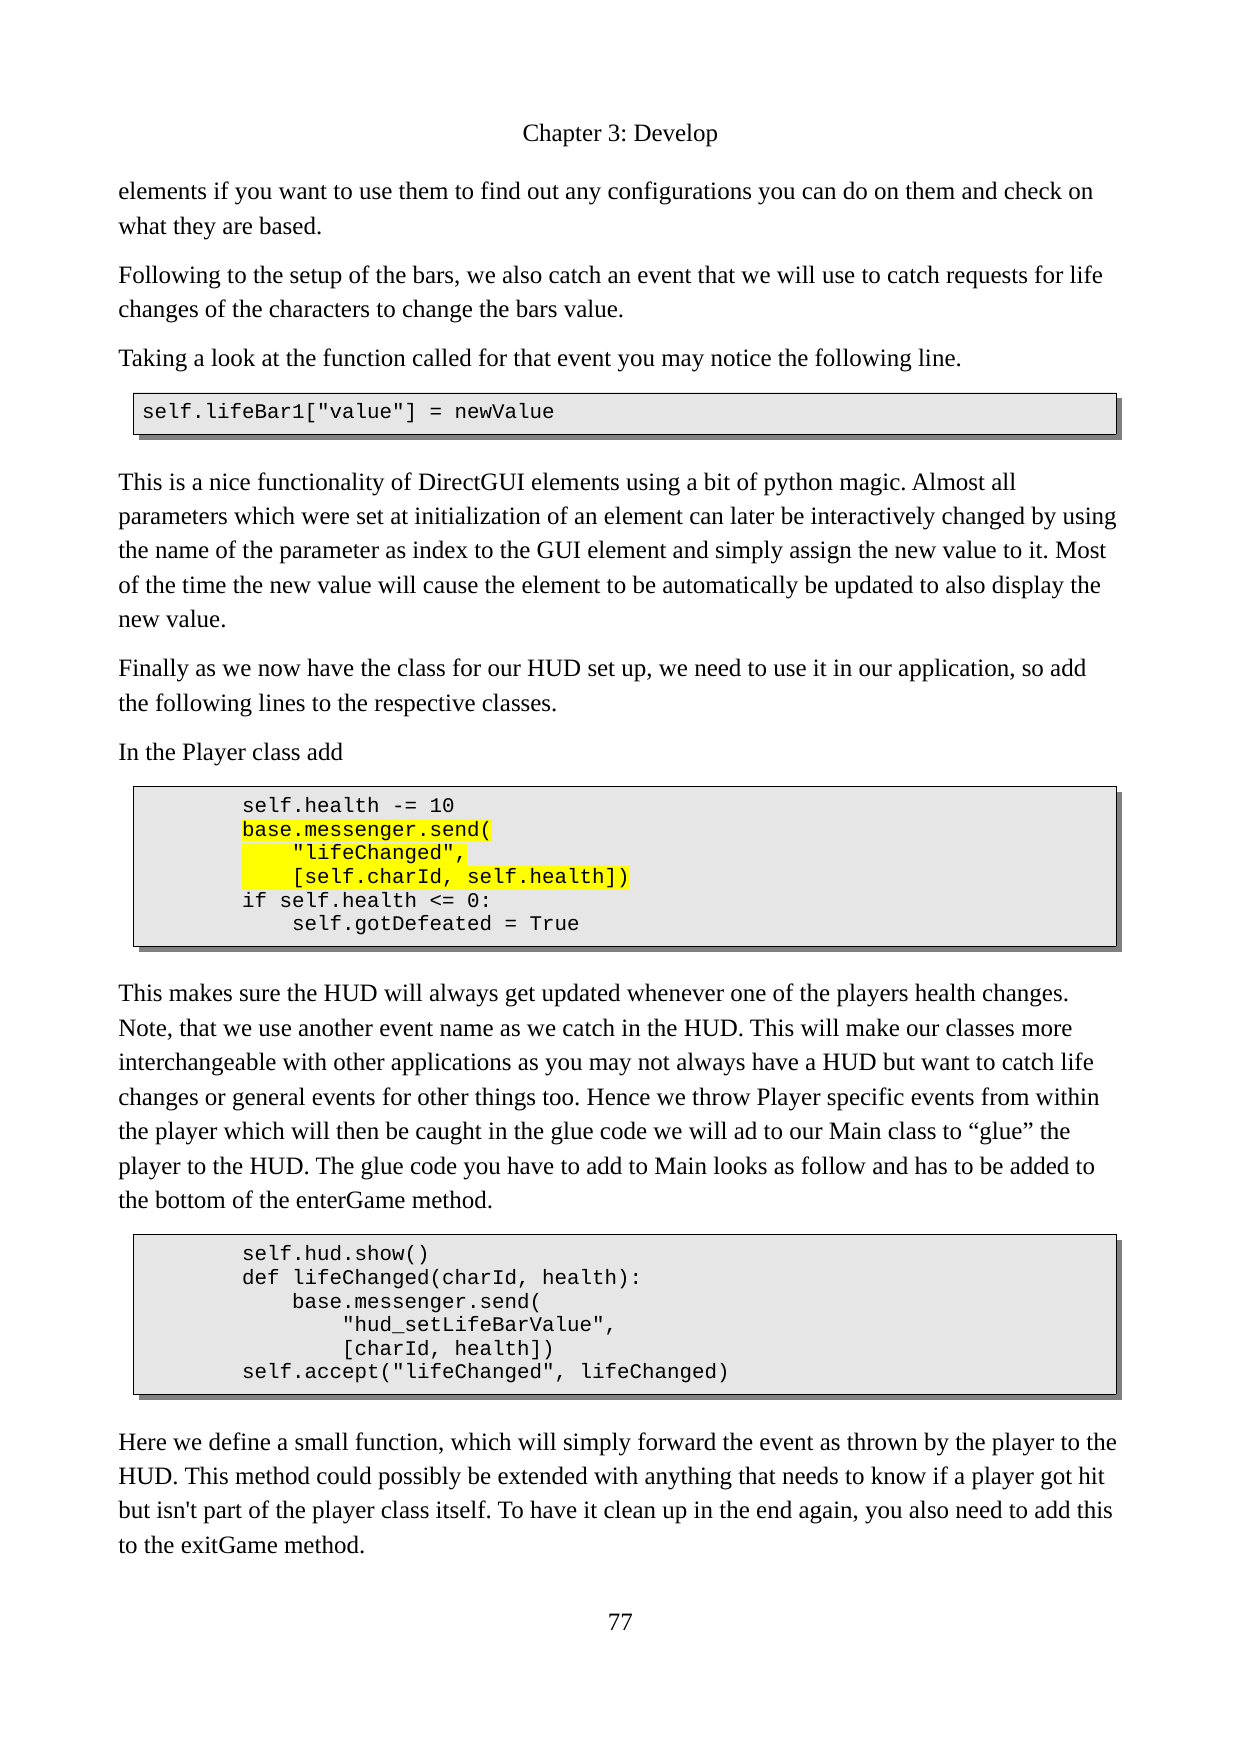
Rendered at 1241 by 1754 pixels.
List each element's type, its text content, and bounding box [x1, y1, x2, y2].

text This makes sure the HUD will always get updated whenever one of the players health changes. Note, that we use another event name as we catch in the HUD. This will make our classes more interchangeable with other applications as you may not always have a HUD but want to catch life changes or general events for other things too. Hence we throw Player specific events from within the player which will then be caught in the glue code we will ad to our Main class to “glue” the player to the HUD. The glue code you have to add to Main looks as follow and has to be added to the bottom of the enterGame method. [118, 978, 1122, 1214]
text Finally as we now have the class for our HUD set up, we need to use it in our application, so add the following lines to the respective classes. [118, 653, 1122, 717]
text base.messenger.send( [134, 1282, 1116, 1305]
text if self.health <= 0: [134, 881, 1116, 904]
text Taking a look at the function called for that event you may notice the following line. [118, 343, 1122, 372]
text Following to the setup of the bars, we also catch an event that we will use to catch requests for life changes of the characters to change the bars value. [118, 260, 1122, 323]
text base.messenger.send( [134, 810, 1116, 833]
text def lifeChanged(charId, health): [134, 1258, 1116, 1282]
text [self.charId, self.health]) [134, 857, 1116, 881]
text elements if you want to use them to find out any configurations you can do on them and check on what they are based. [118, 176, 1122, 239]
text self.health -= 10 [134, 787, 1116, 810]
text Here we define a small function, which will simply forward the event as thrown by the player to the HUD. This method could possibly be extended with anything that needs to know if a player got hit but isn't part of the player class itself. To have it clean up in the end again, you also need to add this to the exitGame method. [118, 1427, 1122, 1559]
text self.accept("lifeChanged", lifeChanged) [134, 1353, 1116, 1394]
text self.gotDefeated = True [134, 904, 1116, 946]
text [charId, health]) [134, 1329, 1116, 1353]
text self.lifeBar1["value"] = newValue [134, 394, 1116, 434]
text "lifeChanged", [134, 833, 1116, 857]
text self.hud.show() [134, 1235, 1116, 1258]
text This is a nice functionality of DirectGUI elements using a bit of python magic. Almost all parameters which were set at initialization of an element can later be interactively changed by using the name of the parameter as index to the GUI element and simply assign the new value to it. Most of the time the new value will cause the element to be automatically be updated to also display the new value. [118, 467, 1122, 633]
text In the Player class add [118, 737, 1122, 766]
text "hud_setLifeBarValue", [134, 1305, 1116, 1329]
